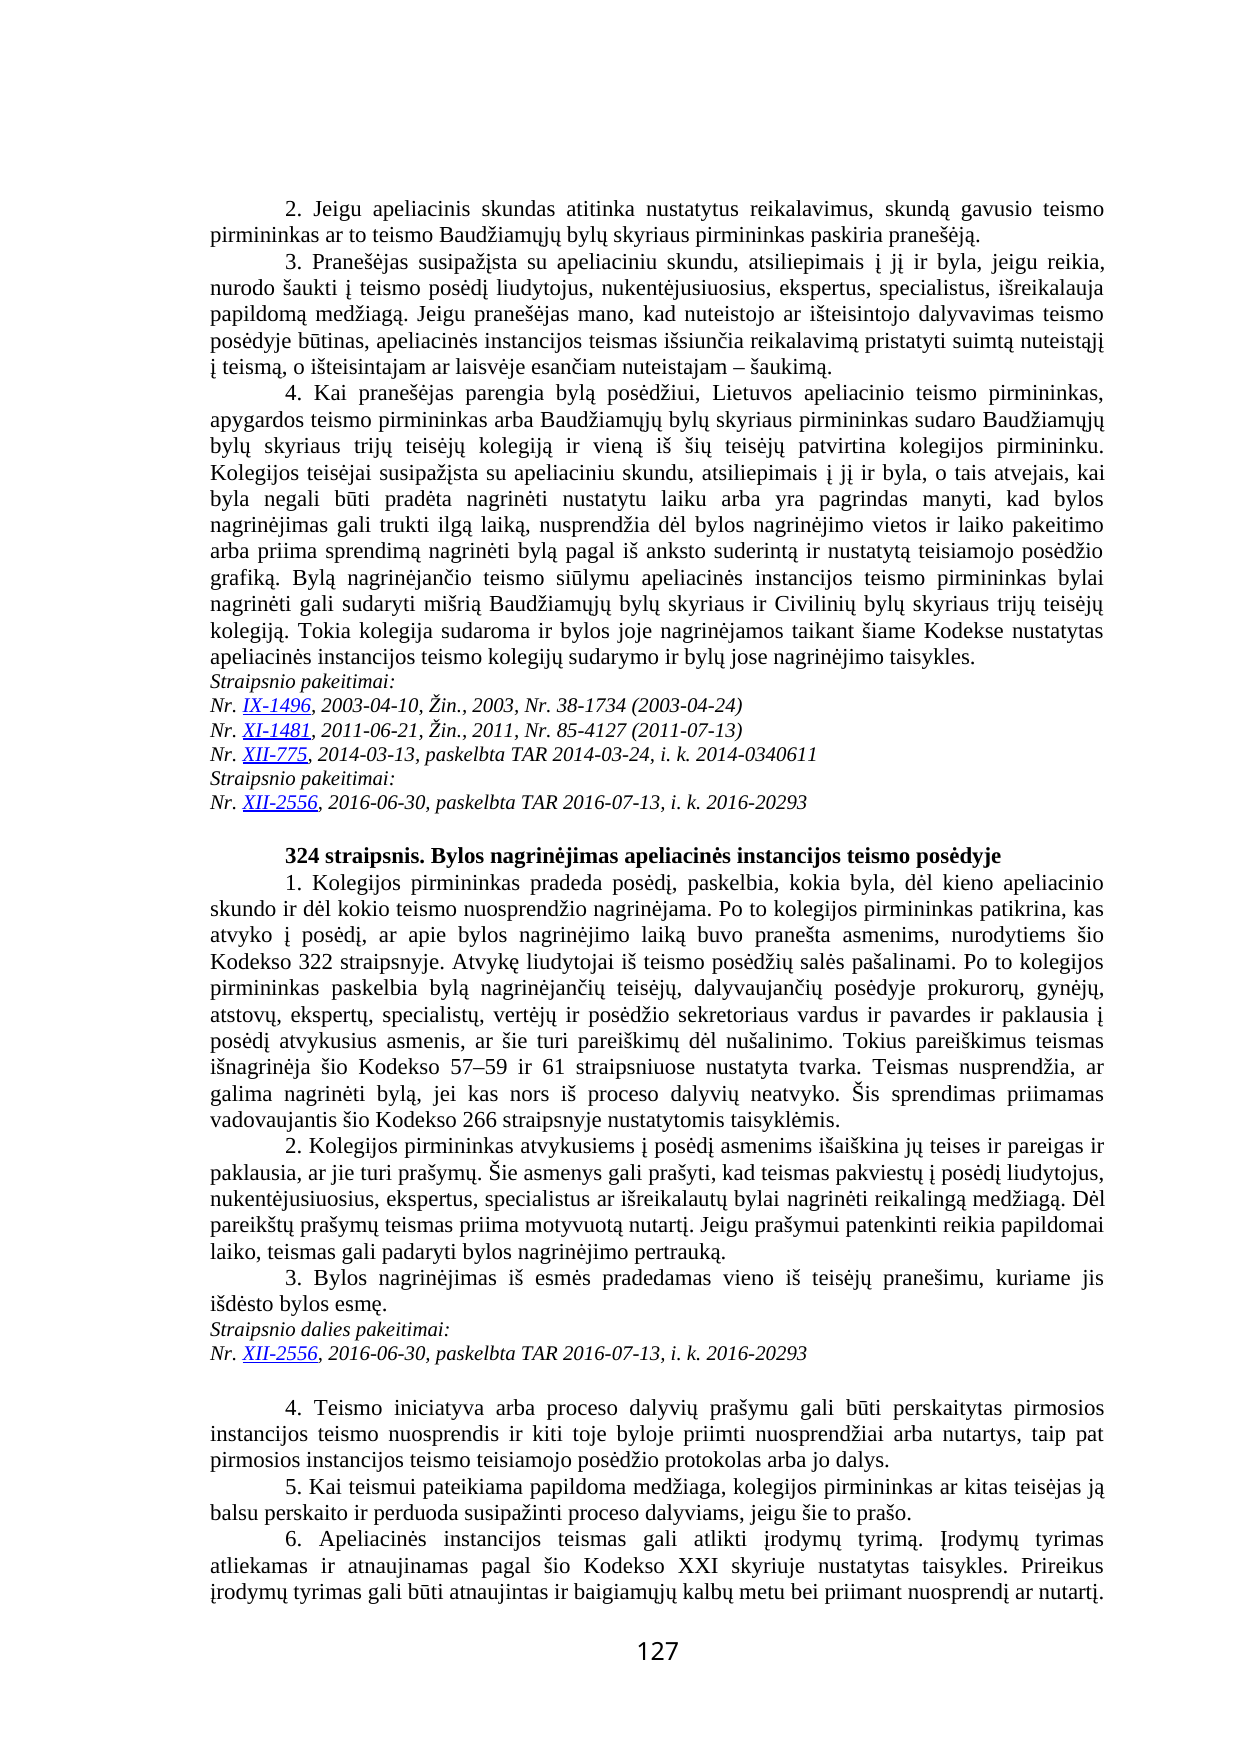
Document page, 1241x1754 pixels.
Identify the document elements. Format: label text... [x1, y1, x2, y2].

text 324 straipsnis. Bylos nagrinėjimas apeliacinės instancijos teismo posėdyje [210, 842, 1106, 869]
text Nr. XII-2556, 2016-06-30, paskelbta TAR 2016-07-13, i. k. 2016-20293 [210, 1341, 1106, 1365]
text Straipsnio dalies pakeitimai: [210, 1317, 1106, 1341]
text Nr. XII-775, 2014-03-13, paskelbta TAR 2014-03-24, i. k. 2014-0340611 [210, 742, 1106, 766]
text Nr. IX-1496, 2003-04-10, Žin., 2003, Nr. 38-1734 (2003-04-24) [210, 693, 1106, 717]
text 2. Kolegijos pirmininkas atvykusiems į posėdį asmenims išaiškina jų teises ir pareigas ir paklausia, ar jie turi prašymų. Šie asmenys gali prašyti, kad teismas pakviestų į posėdį liudytojus, nukentėjusiuosius, ekspertus, specialistus ar išreikalautų bylai nagrinėti reikalingą medžiagą. Dėl pareikštų prašymų teismas priima motyvuotą nutartį. Jeigu prašymui patenkinti reikia papildomai laiko, teismas gali padaryti bylos nagrinėjimo pertrauką. [210, 1132, 1106, 1264]
text Nr. XI-1481, 2011-06-21, Žin., 2011, Nr. 85-4127 (2011-07-13) [210, 717, 1106, 742]
text 3. Bylos nagrinėjimas iš esmės pradedamas vieno iš teisėjų pranešimu, kuriame jis išdėsto bylos esmę. [210, 1264, 1106, 1317]
text 5. Kai teismui pateikiama papildoma medžiaga, kolegijos pirmininkas ar kitas teisėjas ją balsu perskaito ir perduoda susipažinti proceso dalyviams, jeigu šie to prašo. [210, 1473, 1106, 1526]
text 2. Jeigu apeliacinis skundas atitinka nustatytus reikalavimus, skundą gavusio teismo pirmininkas ar to teismo Baudžiamųjų bylų skyriaus pirmininkas paskiria pranešėją. [210, 195, 1106, 248]
text Nr. XII-2556, 2016-06-30, paskelbta TAR 2016-07-13, i. k. 2016-20293 [210, 790, 1106, 814]
text 3. Pranešėjas susipažįsta su apeliaciniu skundu, atsiliepimais į jį ir byla, jeigu reikia, nurodo šaukti į teismo posėdį liudytojus, nukentėjusiuosius, ekspertus, specialistus, išreikalauja papildomą medžiagą. Jeigu pranešėjas mano, kad nuteistojo ar išteisintojo dalyvavimas teismo posėdyje būtinas, apeliacinės instancijos teismas išsiunčia reikalavimą pristatyti suimtą nuteistąjį į teismą, o išteisintajam ar laisvėje esančiam nuteistajam – šaukimą. [210, 248, 1106, 379]
text 6. Apeliacinės instancijos teismas gali atlikti įrodymų tyrimą. Įrodymų tyrimas atliekamas ir atnaujinamas pagal šio Kodekso XXI skyriuje nustatytas taisykles. Prireikus įrodymų tyrimas gali būti atnaujintas ir baigiamųjų kalbų metu bei priimant nuosprendį ar nutartį. [210, 1526, 1106, 1604]
text 4. Kai pranešėjas parengia bylą posėdžiui, Lietuvos apeliacinio teismo pirmininkas, apygardos teismo pirmininkas arba Baudžiamųjų bylų skyriaus pirmininkas sudaro Baudžiamųjų bylų skyriaus trijų teisėjų kolegiją ir vieną iš šių teisėjų patvirtina kolegijos pirmininku. Kolegijos teisėjai susipažįsta su apeliaciniu skundu, atsiliepimais į jį ir byla, o tais atvejais, kai byla negali būti pradėta nagrinėti nustatytu laiku arba yra pagrindas manyti, kad bylos nagrinėjimas gali trukti ilgą laiką, nusprendžia dėl bylos nagrinėjimo vietos ir laiko pakeitimo arba priima sprendimą nagrinėti bylą pagal iš anksto suderintą ir nustatytą teisiamojo posėdžio grafiką. Bylą nagrinėjančio teismo siūlymu apeliacinės instancijos teismo pirmininkas bylai nagrinėti gali sudaryti mišrią Baudžiamųjų bylų skyriaus ir Civilinių bylų skyriaus trijų teisėjų kolegiją. Tokia kolegija sudaroma ir bylos joje nagrinėjamos taikant šiame Kodekse nustatytas apeliacinės instancijos teismo kolegijų sudarymo ir bylų jose nagrinėjimo taisykles. [210, 379, 1106, 669]
text Straipsnio pakeitimai: [210, 766, 1106, 790]
text 4. Teismo iniciatyva arba proceso dalyvių prašymu gali būti perskaitytas pirmosios instancijos teismo nuosprendis ir kiti toje byloje priimti nuosprendžiai arba nutartys, taip pat pirmosios instancijos teismo teisiamojo posėdžio protokolas arba jo dalys. [210, 1394, 1106, 1473]
text 1. Kolegijos pirmininkas pradeda posėdį, paskelbia, kokia byla, dėl kieno apeliacinio skundo ir dėl kokio teismo nuosprendžio nagrinėjama. Po to kolegijos pirmininkas patikrina, kas atvyko į posėdį, ar apie bylos nagrinėjimo laiką buvo pranešta asmenims, nurodytiems šio Kodekso 322 straipsnyje. Atvykę liudytojai iš teismo posėdžių salės pašalinami. Po to kolegijos pirmininkas paskelbia bylą nagrinėjančių teisėjų, dalyvaujančių posėdyje prokurorų, gynėjų, atstovų, ekspertų, specialistų, vertėjų ir posėdžio sekretoriaus vardus ir pavardes ir paklausia į posėdį atvykusius asmenis, ar šie turi pareiškimų dėl nušalinimo. Tokius pareiškimus teismas išnagrinėja šio Kodekso 57–59 ir 61 straipsniuose nustatyta tvarka. Teismas nusprendžia, ar galima nagrinėti bylą, jei kas nors iš proceso dalyvių neatvyko. Šis sprendimas priimamas vadovaujantis šio Kodekso 266 straipsnyje nustatytomis taisyklėmis. [210, 869, 1106, 1132]
text Straipsnio pakeitimai: [210, 669, 1106, 693]
